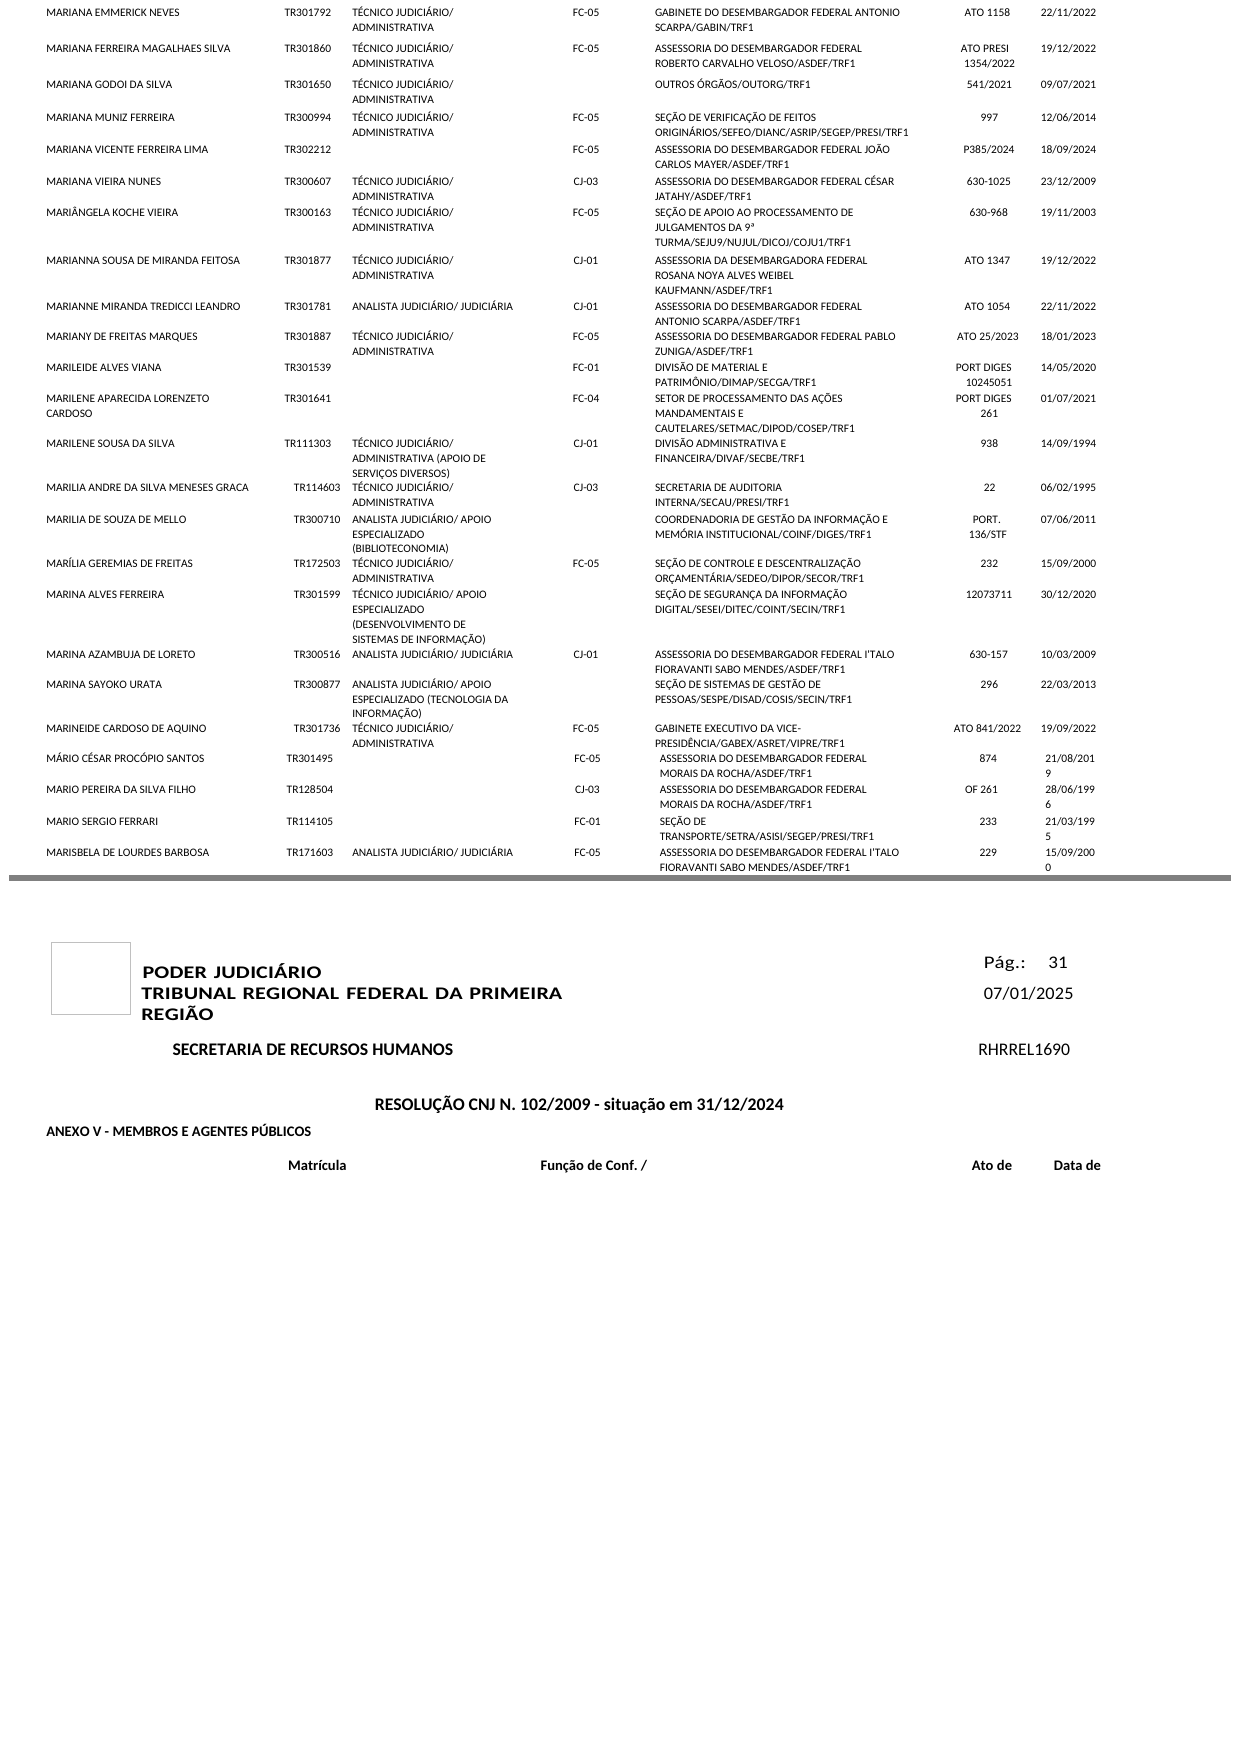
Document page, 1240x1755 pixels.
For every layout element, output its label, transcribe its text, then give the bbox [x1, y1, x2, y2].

table_cell 23/12/2009 [1041, 174, 1113, 206]
table_cell TR301887 [277, 329, 352, 360]
table_cell MARIANA VIEIRA NUNES [46, 174, 277, 206]
table_cell FC-05 [550, 557, 655, 588]
table_cell TÉCNICO JUDICIÁRIO/ ADMINISTRATIVA [352, 77, 550, 110]
table_cell TR300994 [277, 110, 352, 143]
table_cell MARINEIDE CARDOSO DE AQUINO TR301736 [46, 722, 352, 751]
table_cell P385/2024 [954, 143, 1041, 174]
table_cell FC-04 [550, 392, 655, 436]
table_cell TÉCNICO JUDICIÁRIO/ ADMINISTRATIVA [352, 253, 550, 299]
table_cell ASSESSORIA DO DESEMBARGADOR FEDERAL I'TALO FIORAVANTI SABO MENDES/ASDEF/TRF1 [660, 846, 941, 875]
table_cell OF 261 [941, 783, 1045, 814]
table_cell MARISBELA DE LOURDES BARBOSA [46, 846, 286, 875]
table_cell 07/06/2011 [1041, 512, 1113, 557]
table_cell COORDENADORIA DE GESTÃO DA INFORMAÇÃO E MEMÓRIA INSTITUCIONAL/COINF/DIGES/TRF1 [655, 512, 953, 557]
table_cell [1100, 783, 1113, 814]
table_cell TÉCNICO JUDICIÁRIO/ ADMINISTRATIVA [352, 174, 550, 206]
table_cell MARIANA EMMERICK NEVES [46, 5, 277, 41]
table_cell 233 [941, 814, 1045, 846]
table_cell SEÇÃO DE SISTEMAS DE GESTÃO DE PESSOAS/SESPE/DISAD/COSIS/SECIN/TRF1 [655, 677, 953, 722]
table_cell TR111303 [277, 436, 352, 481]
table_cell 630-1025 [954, 174, 1041, 206]
table_cell 229 [941, 846, 1045, 875]
table_cell 232 [954, 557, 1041, 588]
table_cell TÉCNICO JUDICIÁRIO/ ADMINISTRATIVA (APOIO DE SERVIÇOS DIVERSOS) [352, 436, 550, 481]
table_cell TR128504 [286, 783, 352, 814]
table_cell CJ-03 [550, 174, 655, 206]
table_cell SETOR DE PROCESSAMENTO DAS AÇÕES MANDAMENTAIS E CAUTELARES/SETMAC/DIPOD/COSEP/TRF1 [655, 392, 953, 436]
table_cell [352, 814, 574, 846]
table_cell TR301792 [277, 5, 352, 41]
table_cell [550, 512, 655, 557]
table_cell TR301539 [277, 360, 352, 392]
table_cell 19/09/2022 [1041, 722, 1113, 751]
table_cell TÉCNICO JUDICIÁRIO/ ADMINISTRATIVA [352, 557, 550, 588]
table_cell TR301641 [277, 392, 352, 436]
table_cell [352, 143, 550, 174]
table_cell FC-05 [550, 5, 655, 41]
table_cell ATO 25/2023 [954, 329, 1041, 360]
table_cell FC-05 [550, 722, 655, 751]
table_cell 18/09/2024 [1041, 143, 1113, 174]
table_cell MARIANA VICENTE FERREIRA LIMA [46, 143, 277, 174]
table_cell ASSESSORIA DO DESEMBARGADOR FEDERAL CÉSAR JATAHY/ASDEF/TRF1 [655, 174, 953, 206]
table_cell TÉCNICO JUDICIÁRIO/ APOIO ESPECIALIZADO (DESENVOLVIMENTO DE SISTEMAS DE INFORMAÇÃO) [352, 588, 550, 647]
table_cell MARIANNA SOUSA DE MIRANDA FEITOSA [46, 253, 277, 299]
table_cell [352, 360, 550, 392]
table_cell TÉCNICO JUDICIÁRIO/ ADMINISTRATIVA [352, 110, 550, 143]
table_cell TÉCNICO JUDICIÁRIO/ ADMINISTRATIVA [352, 481, 550, 512]
table_cell TÉCNICO JUDICIÁRIO/ ADMINISTRATIVA [352, 41, 550, 77]
table_cell FC-05 [550, 143, 655, 174]
table_cell 28/06/1996 [1045, 783, 1100, 814]
table_cell TR301877 [277, 253, 352, 299]
table_cell SEÇÃO DE TRANSPORTE/SETRA/ASISI/SEGEP/PRESI/TRF1 [660, 814, 941, 846]
table_cell TR171603 [286, 846, 352, 875]
table_cell 296 [954, 677, 1041, 722]
table_cell 10/03/2009 [1041, 647, 1113, 677]
table_cell TÉCNICO JUDICIÁRIO/ ADMINISTRATIVA [352, 206, 550, 253]
table_cell ASSESSORIA DO DESEMBARGADOR FEDERAL MORAIS DA ROCHA/ASDEF/TRF1 [660, 783, 941, 814]
table_cell [352, 392, 550, 436]
table_cell 21/08/2019 [1045, 751, 1100, 783]
table_cell 21/03/1995 [1045, 814, 1100, 846]
table_cell SEÇÃO DE VERIFICAÇÃO DE FEITOS ORIGINÁRIOS/SEFEO/DIANC/ASRIP/SEGEP/PRESI/TRF1 [655, 110, 953, 143]
table_cell PORT. 136/STF [954, 512, 1041, 557]
table_cell ASSESSORIA DO DESEMBARGADOR FEDERAL I'TALO FIORAVANTI SABO MENDES/ASDEF/TRF1 [655, 647, 953, 677]
table_cell 14/05/2020 [1041, 360, 1113, 392]
table_cell PORT DIGES 261 [954, 392, 1041, 436]
table_cell 22/11/2022 [1041, 5, 1113, 41]
table_cell CJ-03 [574, 783, 659, 814]
table_cell PORT DIGES 10245051 [954, 360, 1041, 392]
table_cell MARIANA MUNIZ FERREIRA [46, 110, 277, 143]
table_cell ANALISTA JUDICIÁRIO/ APOIO ESPECIALIZADO (BIBLIOTECONOMIA) [352, 512, 550, 557]
table_cell 01/07/2021 [1041, 392, 1113, 436]
table_cell CJ-01 [550, 299, 655, 329]
table_cell MARINA SAYOKO URATA TR300877 [46, 677, 352, 722]
table_cell [1100, 846, 1113, 875]
table_cell ASSESSORIA DO DESEMBARGADOR FEDERAL MORAIS DA ROCHA/ASDEF/TRF1 [660, 751, 941, 783]
table_cell MÁRIO CÉSAR PROCÓPIO SANTOS [46, 751, 286, 783]
table_cell 18/01/2023 [1041, 329, 1113, 360]
table_cell MARIANA FERREIRA MAGALHAES SILVA [46, 41, 277, 77]
table_cell DIVISÃO ADMINISTRATIVA E FINANCEIRA/DIVAF/SECBE/TRF1 [655, 436, 953, 481]
table_cell [550, 588, 655, 647]
subtitle ANEXO V - MEMBROS E AGENTES PÚBLICOS [46, 1122, 1101, 1140]
subtitle RESOLUÇÃO CNJ N. 102/2009 - situação em 31/12/2024 [64, 1093, 1094, 1115]
table_cell 06/02/1995 [1041, 481, 1113, 512]
table_cell 19/11/2003 [1041, 206, 1113, 253]
table_cell FC-01 [574, 814, 659, 846]
table_cell OUTROS ÓRGÃOS/OUTORG/TRF1 [655, 77, 953, 110]
table_cell MARILIA ANDRE DA SILVA MENESES GRACA TR114603 [46, 481, 352, 512]
text SECRETARIA DE RECURSOS HUMANOS RHRREL1690 [46, 1033, 1101, 1061]
table_cell TR301860 [277, 41, 352, 77]
table_cell FC-05 [550, 41, 655, 77]
table_cell MARINA AZAMBUJA DE LORETO TR300516 [46, 647, 352, 677]
table_cell FC-01 [550, 360, 655, 392]
table_cell ANALISTA JUDICIÁRIO/ APOIO ESPECIALIZADO (TECNOLOGIA DA INFORMAÇÃO) [352, 677, 550, 722]
table_cell CJ-01 [550, 253, 655, 299]
table_cell ASSESSORIA DO DESEMBARGADOR FEDERAL ROBERTO CARVALHO VELOSO/ASDEF/TRF1 [655, 41, 953, 77]
table_cell TR302212 [277, 143, 352, 174]
table_cell TR300607 [277, 174, 352, 206]
table_cell 630-968 [954, 206, 1041, 253]
table_cell GABINETE EXECUTIVO DA VICE- PRESIDÊNCIA/GABEX/ASRET/VIPRE/TRF1 [655, 722, 953, 751]
table_cell MARIO SERGIO FERRARI [46, 814, 286, 846]
table_cell DIVISÃO DE MATERIAL E PATRIMÔNIO/DIMAP/SECGA/TRF1 [655, 360, 953, 392]
table_cell ATO PRESI 1354/2022 [954, 41, 1041, 77]
table_cell FC-05 [550, 206, 655, 253]
table_cell [1100, 814, 1113, 846]
table_cell SEÇÃO DE APOIO AO PROCESSAMENTO DE JULGAMENTOS DA 9ª TURMA/SEJU9/NUJUL/DICOJ/COJU1/TRF1 [655, 206, 953, 253]
table_cell 12073711 [954, 588, 1041, 647]
text Matrícula Função de Conf. / Ato de Data de [46, 1148, 1101, 1177]
table_cell TR301650 [277, 77, 352, 110]
table_cell TÉCNICO JUDICIÁRIO/ ADMINISTRATIVA [352, 5, 550, 41]
table_cell 09/07/2021 [1041, 77, 1113, 110]
table_cell TR114105 [286, 814, 352, 846]
table_cell MARILIA DE SOUZA DE MELLO TR300710 [46, 512, 352, 557]
table_cell 30/12/2020 [1041, 588, 1113, 647]
table_cell MARIO PEREIRA DA SILVA FILHO [46, 783, 286, 814]
table_cell TÉCNICO JUDICIÁRIO/ ADMINISTRATIVA [352, 722, 550, 751]
table_cell MARIANY DE FREITAS MARQUES [46, 329, 277, 360]
table_cell FC-05 [574, 846, 659, 875]
table_cell ATO 1054 [954, 299, 1041, 329]
table_cell ASSESSORIA DA DESEMBARGADORA FEDERAL ROSANA NOYA ALVES WEIBEL KAUFMANN/ASDEF/TRF1 [655, 253, 953, 299]
table_cell MARINA ALVES FERREIRA TR301599 [46, 588, 352, 647]
table_cell 14/09/1994 [1041, 436, 1113, 481]
table_cell ASSESSORIA DO DESEMBARGADOR FEDERAL PABLO ZUNIGA/ASDEF/TRF1 [655, 329, 953, 360]
table_cell 12/06/2014 [1041, 110, 1113, 143]
table_cell 938 [954, 436, 1041, 481]
table_cell CJ-01 [550, 647, 655, 677]
table_cell TR301495 [286, 751, 352, 783]
table_cell ANALISTA JUDICIÁRIO/ JUDICIÁRIA [352, 846, 574, 875]
table_cell [550, 677, 655, 722]
table_cell MARÍLIA GEREMIAS DE FREITAS TR172503 [46, 557, 352, 588]
table_cell ASSESSORIA DO DESEMBARGADOR FEDERAL ANTONIO SCARPA/ASDEF/TRF1 [655, 299, 953, 329]
table_cell 19/12/2022 [1041, 253, 1113, 299]
table_cell 22/03/2013 [1041, 677, 1113, 722]
table_cell ASSESSORIA DO DESEMBARGADOR FEDERAL JOÃO CARLOS MAYER/ASDEF/TRF1 [655, 143, 953, 174]
table_cell SECRETARIA DE AUDITORIA INTERNA/SECAU/PRESI/TRF1 [655, 481, 953, 512]
table_cell ANALISTA JUDICIÁRIO/ JUDICIÁRIA [352, 299, 550, 329]
table_cell MARILENE APARECIDA LORENZETO CARDOSO [46, 392, 277, 436]
table_cell MARIANA GODOI DA SILVA [46, 77, 277, 110]
table_cell SEÇÃO DE SEGURANÇA DA INFORMAÇÃO DIGITAL/SESEI/DITEC/COINT/SECIN/TRF1 [655, 588, 953, 647]
table_cell TÉCNICO JUDICIÁRIO/ ADMINISTRATIVA [352, 329, 550, 360]
table_cell 15/09/2000 [1041, 557, 1113, 588]
table_cell TR300163 [277, 206, 352, 253]
table_cell [550, 77, 655, 110]
table_cell [352, 751, 574, 783]
table_cell GABINETE DO DESEMBARGADOR FEDERAL ANTONIO SCARPA/GABIN/TRF1 [655, 5, 953, 41]
table_cell 19/12/2022 [1041, 41, 1113, 77]
table_cell MARILEIDE ALVES VIANA [46, 360, 277, 392]
table_cell CJ-01 [550, 436, 655, 481]
table_cell ATO 841/2022 [954, 722, 1041, 751]
table_cell FC-05 [550, 110, 655, 143]
table_cell FC-05 [550, 329, 655, 360]
table_cell [352, 783, 574, 814]
table_cell 22 [954, 481, 1041, 512]
table_cell [1100, 751, 1113, 783]
table_cell FC-05 [574, 751, 659, 783]
table_cell MARIANNE MIRANDA TREDICCI LEANDRO [46, 299, 277, 329]
table_cell 15/09/2000 [1045, 846, 1100, 875]
table_cell CJ-03 [550, 481, 655, 512]
table_cell 874 [941, 751, 1045, 783]
table_cell ANALISTA JUDICIÁRIO/ JUDICIÁRIA [352, 647, 550, 677]
table_cell SEÇÃO DE CONTROLE E DESCENTRALIZAÇÃO ORÇAMENTÁRIA/SEDEO/DIPOR/SECOR/TRF1 [655, 557, 953, 588]
table_cell MARILENE SOUSA DA SILVA [46, 436, 277, 481]
table_cell 630-157 [954, 647, 1041, 677]
table_cell ATO 1158 [954, 5, 1041, 41]
table_cell 541/2021 [954, 77, 1041, 110]
table_cell ATO 1347 [954, 253, 1041, 299]
table_cell MARIÂNGELA KOCHE VIEIRA [46, 206, 277, 253]
table_cell 22/11/2022 [1041, 299, 1113, 329]
table_cell 997 [954, 110, 1041, 143]
table_cell TR301781 [277, 299, 352, 329]
